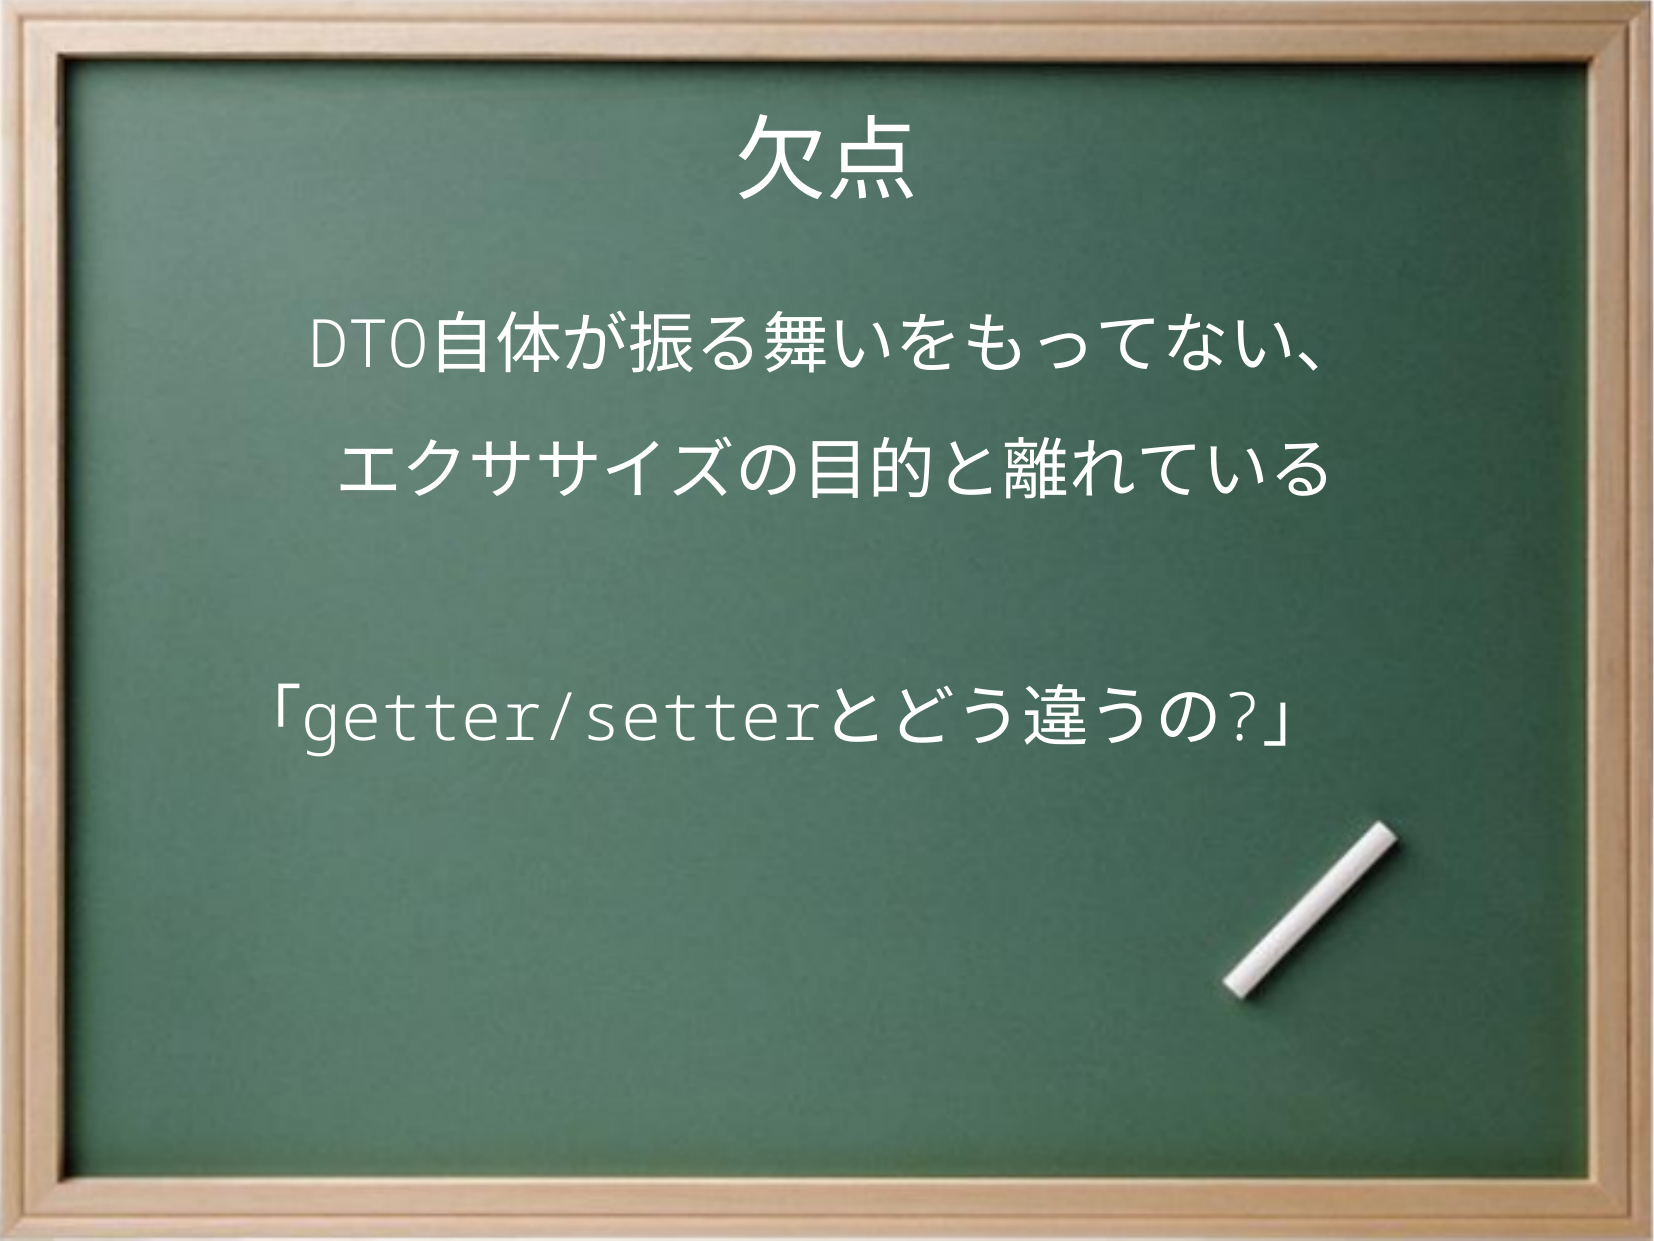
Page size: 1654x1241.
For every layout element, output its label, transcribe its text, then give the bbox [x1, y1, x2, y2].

title 欠点 [82, 56, 1571, 250]
picture [0, 0, 1654, 1241]
list DTO自体が振る舞いをもってない、 エクササイズの目的と離れている 「getter/setterとどう違うの?」 [82, 290, 1571, 1094]
